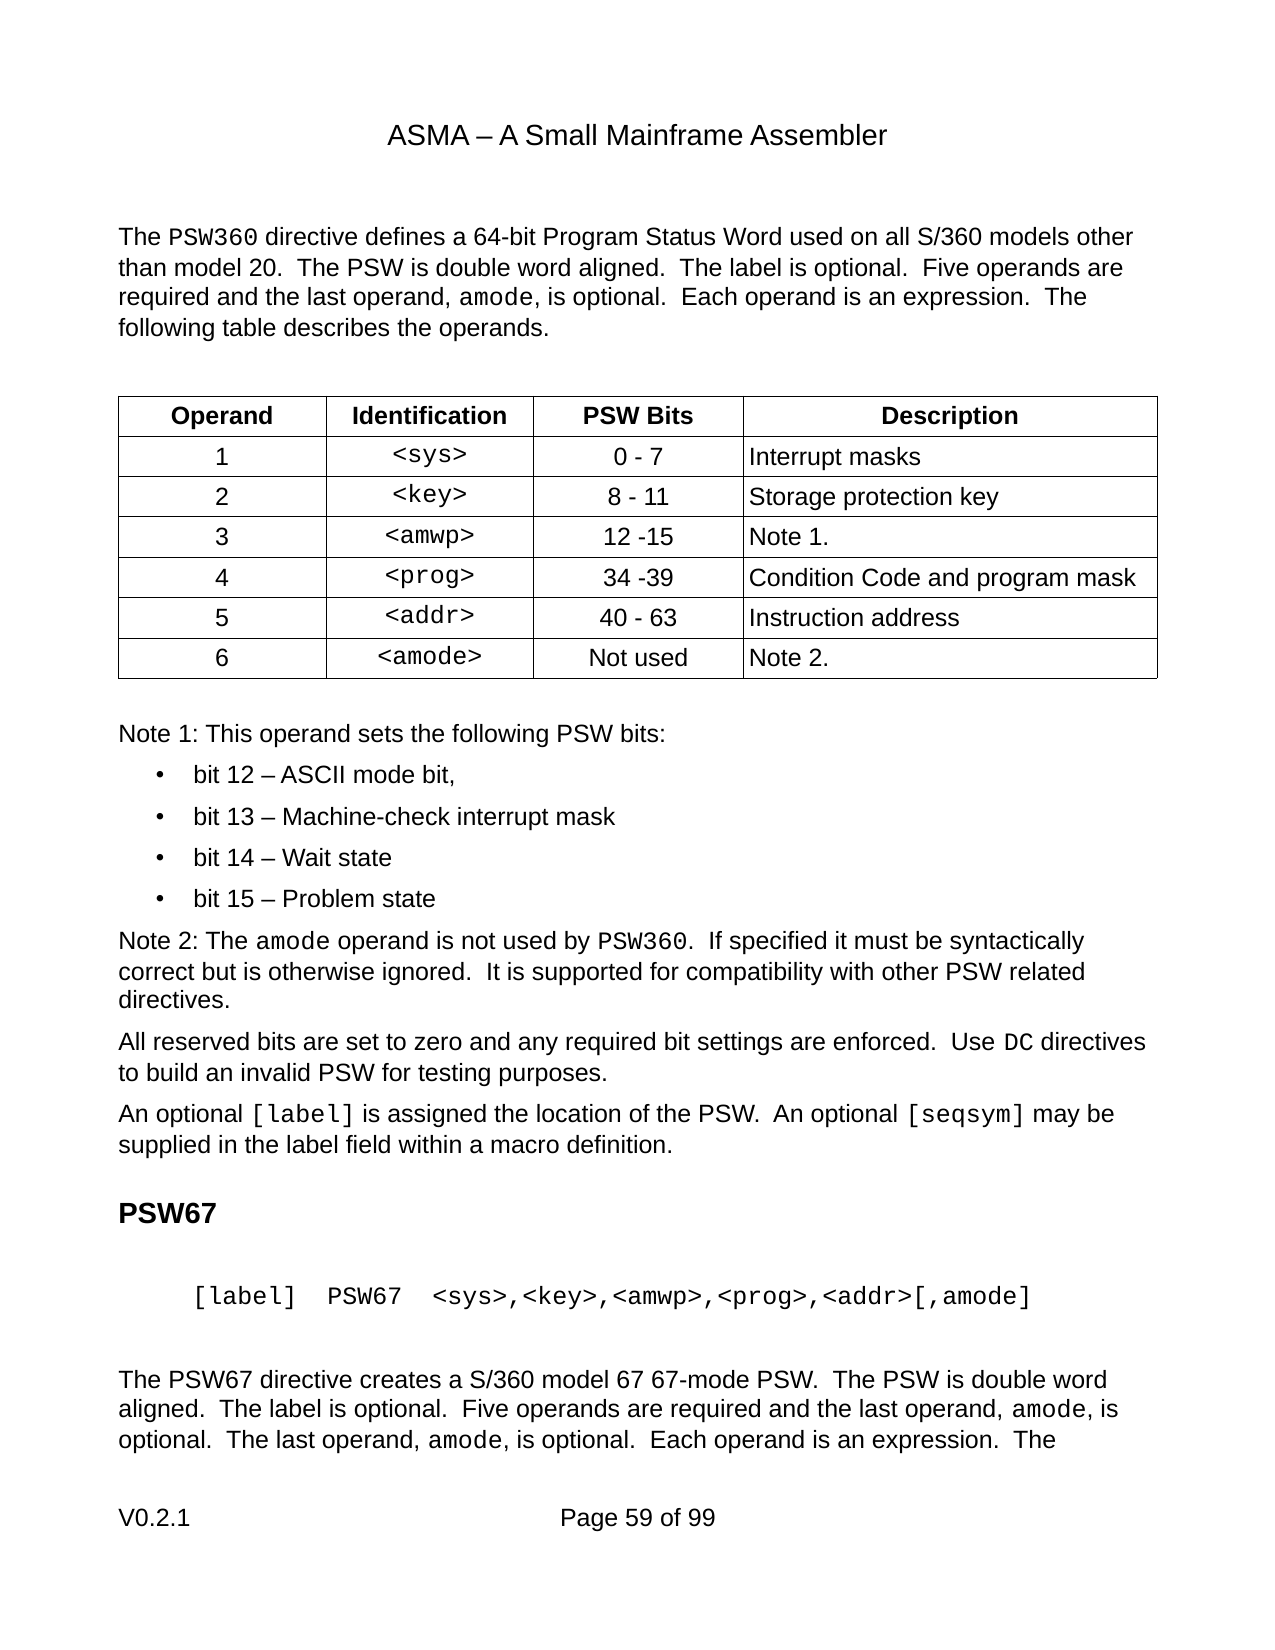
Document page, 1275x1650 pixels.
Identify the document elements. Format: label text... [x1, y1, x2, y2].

list bit 15 – Problem state [156, 884, 1157, 913]
text All reserved bits are set to zero and any required bit settings are enforced. Use DC directives to build an invalid PSW for testing purposes. [118, 1027, 1157, 1086]
table_cell 1 [119, 437, 326, 476]
table_cell Note 2. [744, 639, 1157, 678]
list bit 13 – Machine-check interrupt mask [156, 802, 1157, 831]
table_cell 6 [119, 639, 326, 678]
table_cell 34 -39 [534, 558, 743, 597]
subtitle PSW67 [118, 1196, 1157, 1229]
table_header Description [744, 397, 1157, 436]
table_cell Instruction address [744, 598, 1157, 637]
table_cell <amode> [327, 639, 533, 678]
table_cell Condition Code and program mask [744, 558, 1157, 597]
table_cell 40 - 63 [534, 598, 743, 637]
table_header Identification [327, 397, 533, 436]
table_cell <key> [327, 477, 533, 516]
table_header PSW Bits [534, 397, 743, 436]
table_cell 3 [119, 517, 326, 557]
table_cell <addr> [327, 598, 533, 637]
text Note 1: This operand sets the following PSW bits: [118, 719, 1157, 748]
table_header Operand [119, 397, 326, 436]
text The PSW360 directive defines a 64-bit Program Status Word used on all S/360 models other than model 20. The PSW is double word aligned. The label is optional. Five operands are required and the last operand, amode, is optional. Each operand is an expression. The following table describes the operands. [118, 222, 1157, 342]
table_cell Not used [534, 639, 743, 678]
table_cell 5 [119, 598, 326, 637]
table_cell <amwp> [327, 517, 533, 557]
table_cell <prog> [327, 558, 533, 597]
table_cell Storage protection key [744, 477, 1157, 516]
text [label] PSW67 <sys>,<key>,<amwp>,<prog>,<addr>[,amode] [192, 1283, 1157, 1312]
text An optional [label] is assigned the location of the PSW. An optional [seqsym] may be supplied in the label field within a macro definition. [118, 1099, 1157, 1158]
table_cell 4 [119, 558, 326, 597]
table_cell 12 -15 [534, 517, 743, 557]
table_cell Interrupt masks [744, 437, 1157, 476]
table_cell 2 [119, 477, 326, 516]
text Note 2: The amode operand is not used by PSW360. If specified it must be syntactically correct but is otherwise ignored. It is supported for compatibility with other PSW related directives. [118, 926, 1157, 1014]
list bit 14 – Wait state [156, 843, 1157, 872]
table_cell <sys> [327, 437, 533, 476]
list bit 12 – ASCII mode bit, [156, 760, 1157, 789]
table_cell 8 - 11 [534, 477, 743, 516]
table_cell Note 1. [744, 517, 1157, 557]
table_cell 0 - 7 [534, 437, 743, 476]
text The PSW67 directive creates a S/360 model 67 67-mode PSW. The PSW is double word aligned. The label is optional. Five operands are required and the last operand, amode, is optional. The last operand, amode, is optional. Each operand is an expression. The [118, 1365, 1157, 1456]
